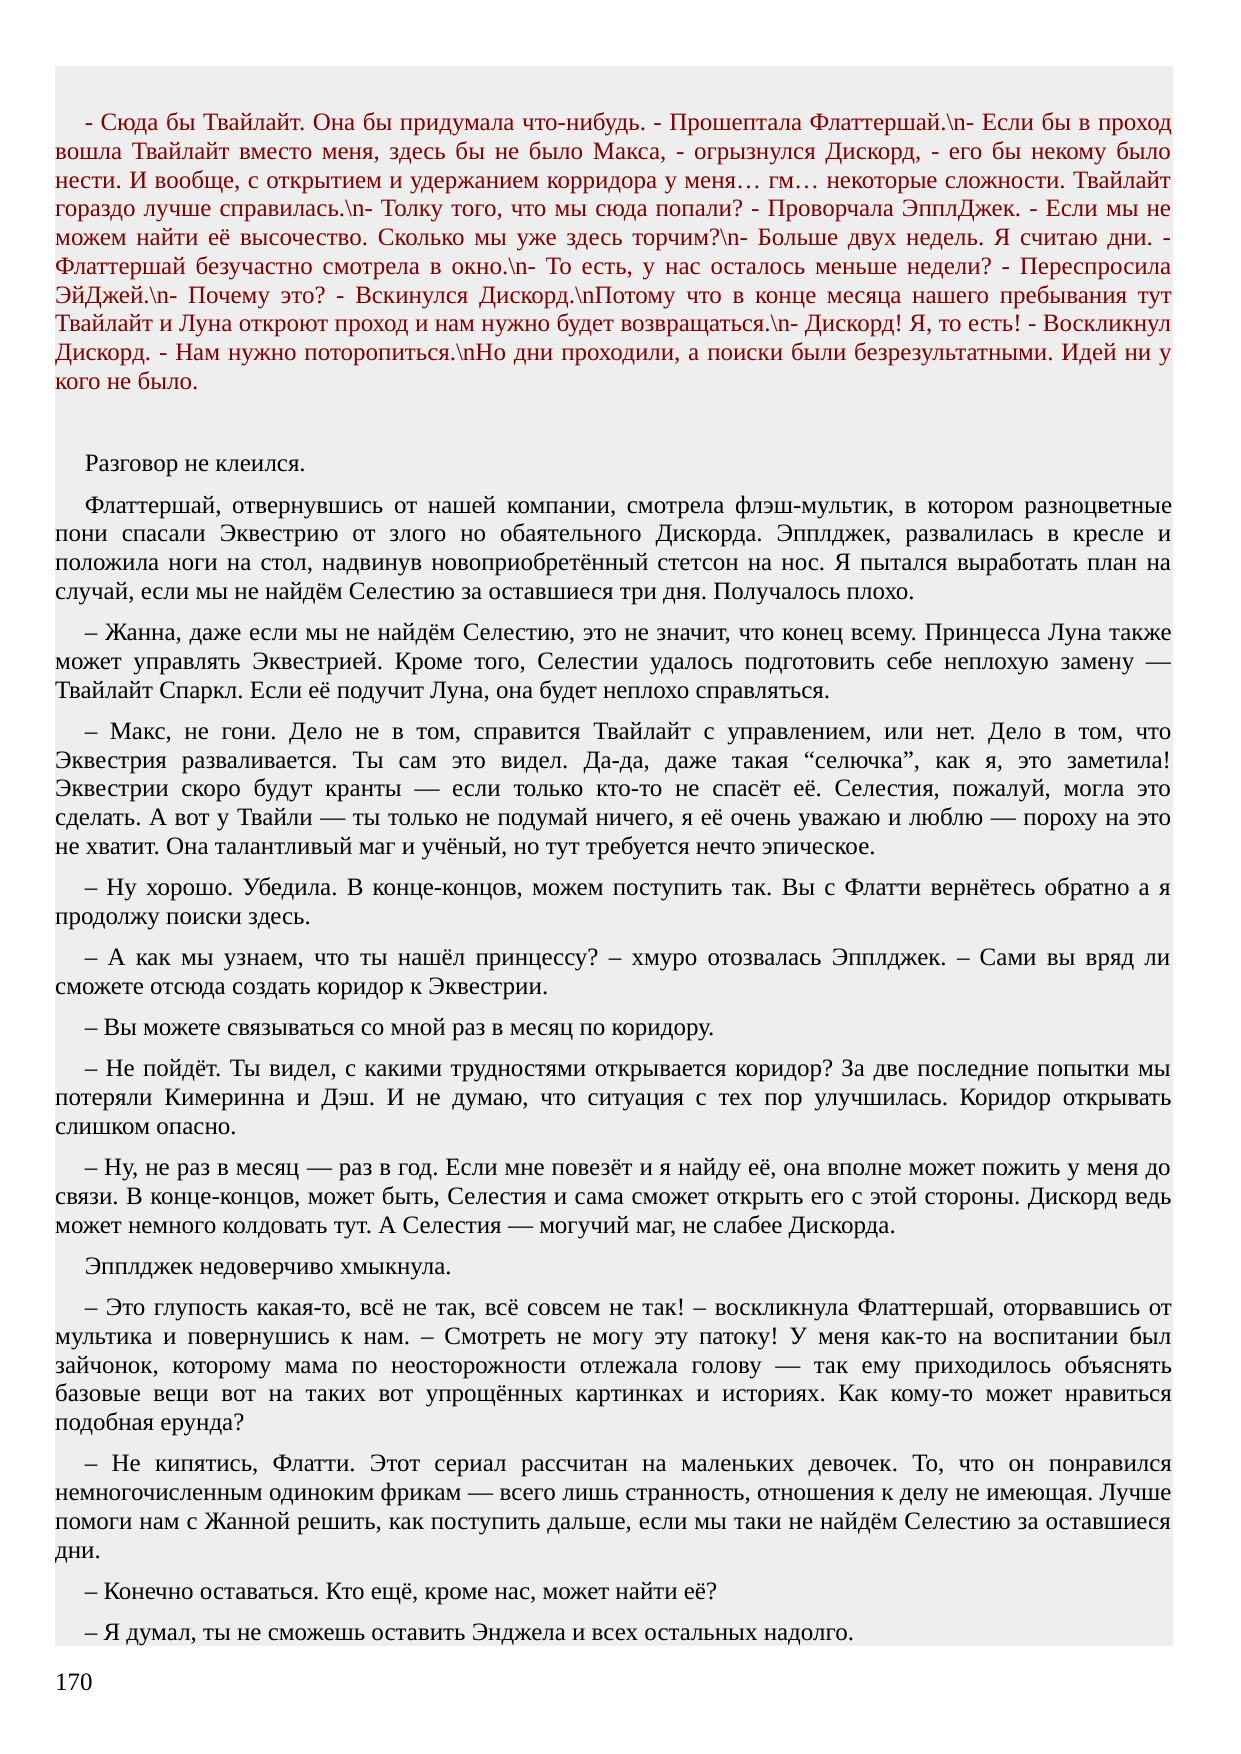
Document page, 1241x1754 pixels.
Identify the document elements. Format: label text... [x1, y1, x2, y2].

text – Жанна, даже если мы не найдём Селестию, это не значит, что конец всему. Принцесса Луна также может управлять Эквестрией. Кроме того, Селестии удалось подготовить себе неплохую замену — Твайлайт Спаркл. Если её подучит Луна, она будет неплохо справляться. [55, 617, 1173, 703]
text – Это глупость какая-то, всё не так, всё совсем не так! – воскликнула Флаттершай, оторвавшись от мультика и повернушись к нам. – Смотреть не могу эту патоку! У меня как-то на воспитании был зайчонок, которому мама по неосторожности отлежала голову — так ему приходилось объяснять базовые вещи вот на таких вот упрощённых картинках и историях. Как кому-то может нравиться подобная ерунда? [55, 1292, 1173, 1436]
text – Я думал, ты не сможешь оставить Энджела и всех остальных надолго. [55, 1617, 1173, 1646]
text – Ну хорошо. Убедила. В конце-концов, можем поступить так. Вы с Флатти вернётесь обратно а я продолжу поиски здесь. [55, 872, 1173, 930]
text Флаттершай, отвернувшись от нашей компании, смотрела флэш-мультик, в котором разноцветные пони спасали Эквестрию от злого но обаятельного Дискорда. Эпплджек, развалилась в кресле и положила ноги на стол, надвинув новоприобретённый стетсон на нос. Я пытался выработать план на случай, если мы не найдём Селестию за оставшиеся три дня. Получалось плохо. [55, 490, 1173, 605]
text – Не кипятись, Флатти. Этот сериал рассчитан на маленьких девочек. То, что он понравился немногочисленным одиноким фрикам — всего лишь странность, отношения к делу не имеющая. Лучше помоги нам с Жанной решить, как поступить дальше, если мы таки не найдём Селестию за оставшиеся дни. [55, 1448, 1173, 1563]
text – Не пойдёт. Ты видел, с какими трудностями открывается коридор? За две последние попытки мы потеряли Кимеринна и Дэш. И не думаю, что ситуация с тех пор улучшилась. Коридор открывать слишком опасно. [55, 1053, 1173, 1140]
text - Сюда бы Твайлайт. Она бы придумала что-нибудь. - Прошептала Флаттершай.\n- Если бы в проход вошла Твайлайт вместо меня, здесь бы не было Макса, - огрызнулся Дискорд, - его бы некому было нести. И вообще, с открытием и удержанием корридора у меня… гм… некоторые сложности. Твайлайт гораздо лучше справилась.\n- Толку того, что мы сюда попали? - Проворчала ЭпплДжек. - Если мы не можем найти её высочество. Сколько мы уже здесь торчим?\n- Больше двух недель. Я считаю дни. - Флаттершай безучастно смотрела в окно.\n- То есть, у нас осталось меньше недели? - Переспросила ЭйДжей.\n- Почему это? - Вскинулся Дискорд.\nПотому что в конце месяца нашего пребывания тут Твайлайт и Луна откроют проход и нам нужно будет возвращаться.\n- Дискорд! Я, то есть! - Воскликнул Дискорд. - Нам нужно поторопиться.\nНо дни проходили, а поиски были безрезультатными. Идей ни у кого не было. [55, 107, 1173, 395]
text – А как мы узнаем, что ты нашёл принцессу? – хмуро отозвалась Эпплджек. – Сами вы вряд ли сможете отсюда создать коридор к Эквестрии. [55, 942, 1173, 1000]
text Разговор не клеился. [55, 448, 1173, 477]
text – Ну, не раз в месяц — раз в год. Если мне повезёт и я найду её, она вполне может пожить у меня до связи. В конце-концов, может быть, Селестия и сама сможет открыть его с этой стороны. Дискорд ведь может немного колдовать тут. А Селестия — могучий маг, не слабее Дискорда. [55, 1152, 1173, 1238]
text – Конечно оставаться. Кто ещё, кроме нас, может найти её? [55, 1576, 1173, 1605]
text – Вы можете связываться со мной раз в месяц по коридору. [55, 1012, 1173, 1041]
text Эпплджек недоверчиво хмыкнула. [55, 1251, 1173, 1280]
text – Макс, не гони. Дело не в том, справится Твайлайт с управлением, или нет. Дело в том, что Эквестрия разваливается. Ты сам это видел. Да-да, даже такая “селючка”, как я, это заметила! Эквестрии скоро будут кранты — если только кто-то не спасёт её. Селестия, пожалуй, могла это сделать. А вот у Твайли — ты только не подумай ничего, я её очень уважаю и люблю — пороху на это не хватит. Она талантливый маг и учёный, но тут требуется нечто эпическое. [55, 716, 1173, 860]
